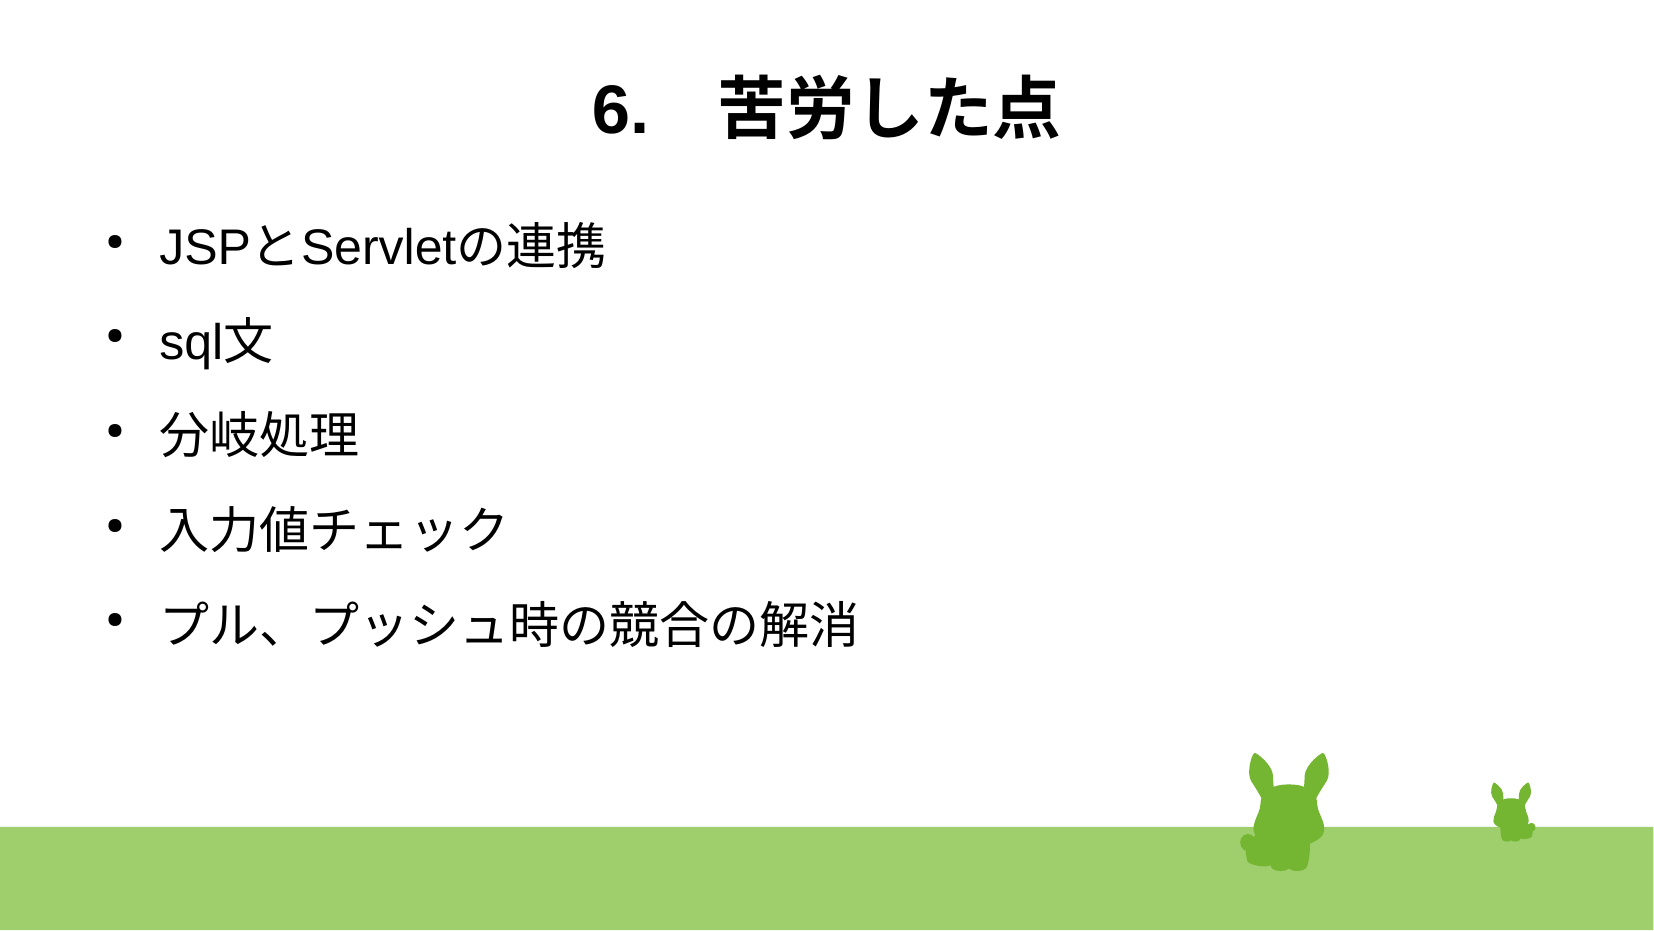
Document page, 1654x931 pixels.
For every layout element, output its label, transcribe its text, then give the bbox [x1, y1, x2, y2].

title 6. 苦労した点 [88, 29, 1565, 178]
list JSPとServletの連携 sql文 分岐処理 入力値チェック プル、プッシュ時の競合の解消 [88, 206, 1565, 739]
